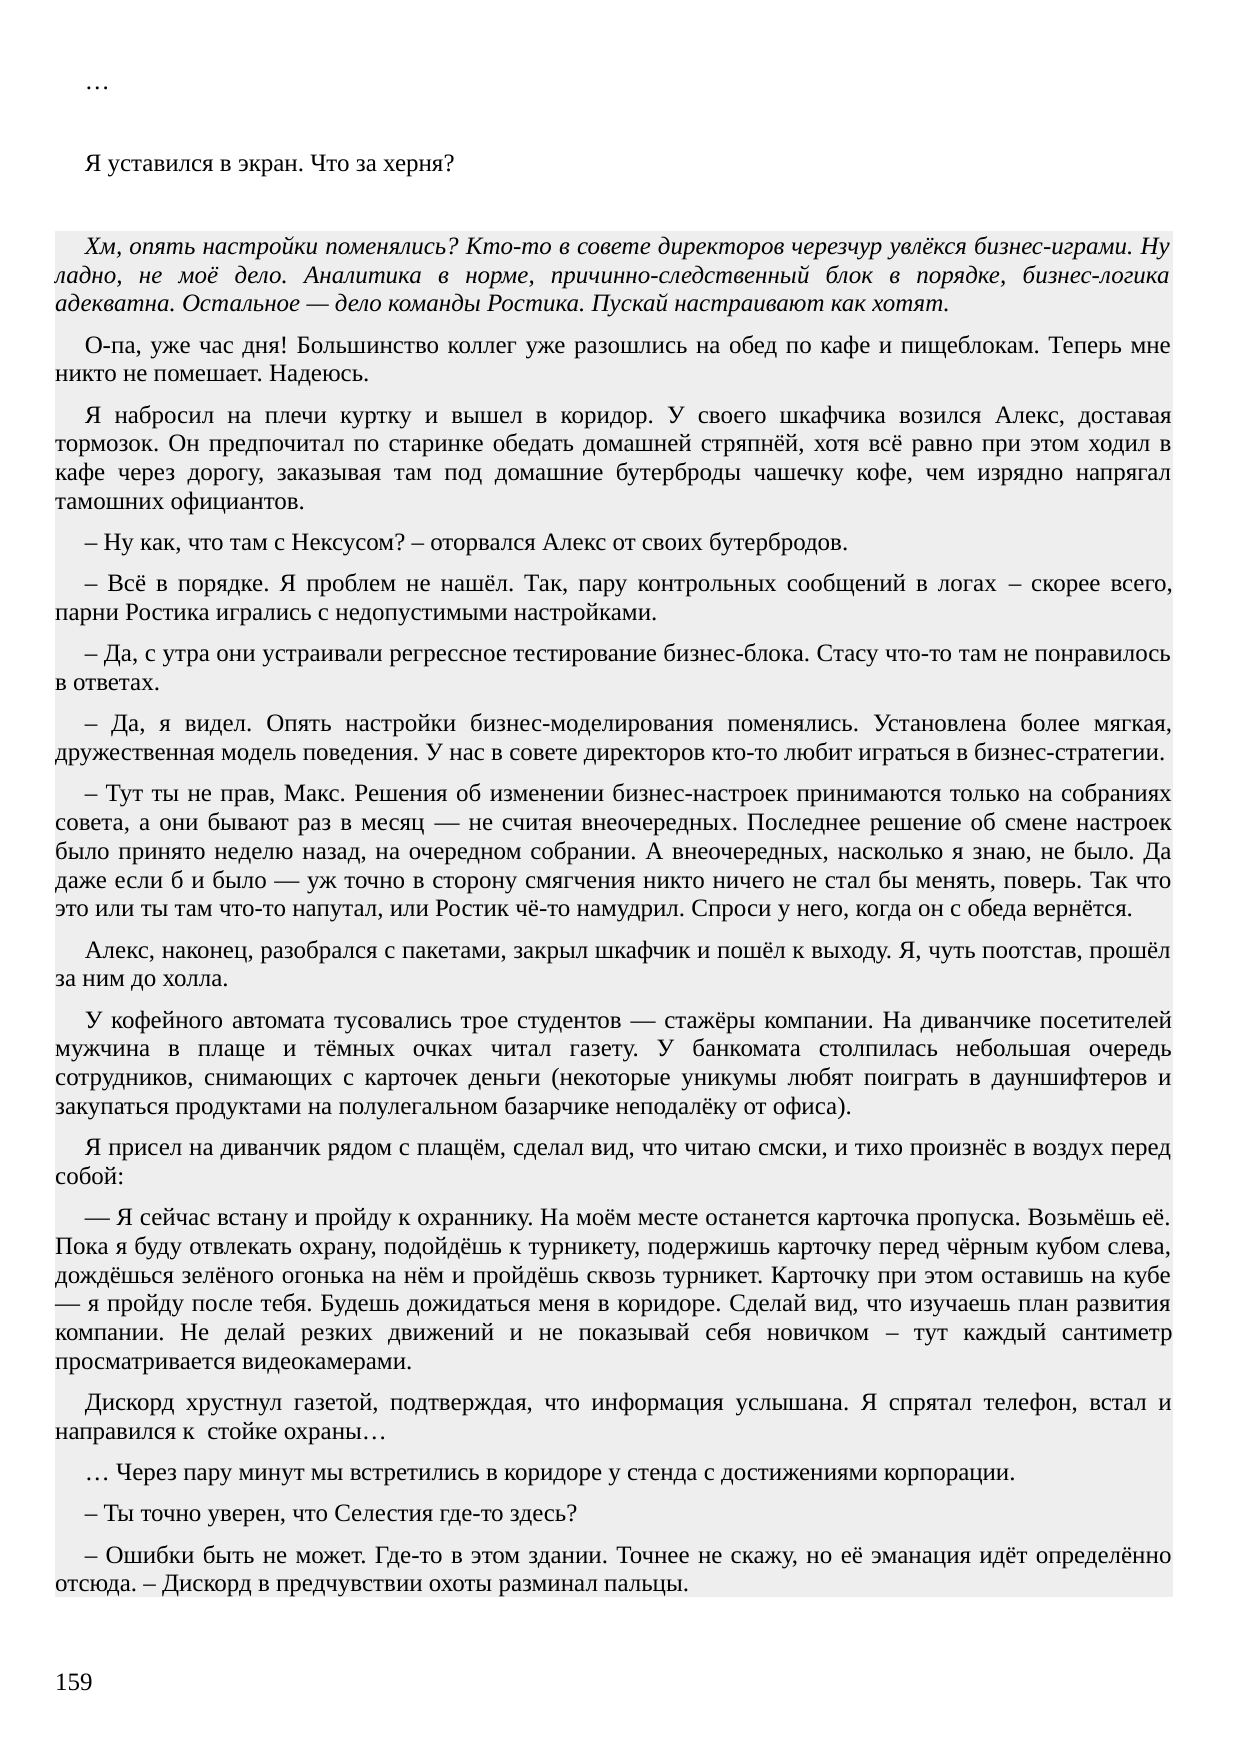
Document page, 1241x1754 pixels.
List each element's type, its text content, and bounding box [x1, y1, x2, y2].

text … Через пару минут мы встретились в коридоре у стенда с достижениями корпорации. [55, 1457, 1173, 1486]
text – Всё в порядке. Я проблем не нашёл. Так, пару контрольных сообщений в логах – скорее всего, парни Ростика игрались с недопустимыми настройками. [55, 568, 1173, 626]
text Я присел на диванчик рядом с плащём, сделал вид, что читаю смски, и тихо произнёс в воздух перед собой: [55, 1132, 1173, 1190]
text – Да, с утра они устраивали регрессное тестирование бизнес-блока. Стасу что-то там не понравилось в ответах. [55, 638, 1173, 696]
text Дискорд хрустнул газетой, подтверждая, что информация услышана. Я спрятал телефон, встал и направился к стойке охраны… [55, 1387, 1173, 1445]
text – Ошибки быть не может. Где-то в этом здании. Точнее не скажу, но её эманация идёт определённо отсюда. – Дискорд в предчувствии охоты разминал пальцы. [55, 1540, 1173, 1597]
text … [55, 66, 1173, 95]
text — Я сейчас встану и пройду к охраннику. На моём месте останется карточка пропуска. Возьмёшь её. Пока я буду отвлекать охрану, подойдёшь к турникету, подержишь карточку перед чёрным кубом слева, дождёшься зелёного огонька на нём и пройдёшь сквозь турникет. Карточку при этом оставишь на кубе — я пройду после тебя. Будешь дожидаться меня в коридоре. Сделай вид, что изучаешь план развития компании. Не делай резких движений и не показывай себя новичком – тут каждый сантиметр просматривается видеокамерами. [55, 1202, 1173, 1375]
text – Ну как, что там с Нексусом? – оторвался Алекс от своих бутербродов. [55, 527, 1173, 556]
text – Тут ты не прав, Макс. Решения об изменении бизнес-настроек принимаются только на собраниях совета, а они бывают раз в месяц — не считая внеочередных. Последнее решение об смене настроек было принято неделю назад, на очередном собрании. А внеочередных, насколько я знаю, не было. Да даже если б и было — уж точно в сторону смягчения никто ничего не стал бы менять, поверь. Так что это или ты там что-то напутал, или Ростик чё-то намудрил. Спроси у него, когда он с обеда вернётся. [55, 778, 1173, 922]
text Я уставился в экран. Что за херня? [55, 148, 1173, 177]
text Я набросил на плечи куртку и вышел в коридор. У своего шкафчика возился Алекс, доставая тормозок. Он предпочитал по старинке обедать домашней стряпнёй, хотя всё равно при этом ходил в кафе через дорогу, заказывая там под домашние бутерброды чашечку кофе, чем изрядно напрягал тамошних официантов. [55, 400, 1173, 515]
text Хм, опять настройки поменялись? Кто-то в совете директоров черезчур увлёкся бизнес-играми. Ну ладно, не моё дело. Аналитика в норме, причинно-следственный блок в порядке, бизнес-логика адекватна. Остальное — дело команды Ростика. Пускай настраивают как хотят. [55, 231, 1173, 317]
text Алекс, наконец, разобрался с пакетами, закрыл шкафчик и пошёл к выходу. Я, чуть поотстав, прошёл за ним до холла. [55, 935, 1173, 992]
text – Да, я видел. Опять настройки бизнес-моделирования поменялись. Установлена более мягкая, дружественная модель поведения. У нас в совете директоров кто-то любит играться в бизнес-стратегии. [55, 708, 1173, 766]
text У кофейного автомата тусовались трое студентов — стажёры компании. На диванчике посетителей мужчина в плаще и тёмных очках читал газету. У банкомата столпилась небольшая очередь сотрудников, снимающих с карточек деньги (некоторые уникумы любят поиграть в дауншифтеров и закупаться продуктами на полулегальном базарчике неподалёку от офиса). [55, 1005, 1173, 1120]
text О-па, уже час дня! Большинство коллег уже разошлись на обед по кафе и пищеблокам. Теперь мне никто не помешает. Надеюсь. [55, 330, 1173, 387]
text – Ты точно уверен, что Селестия где-то здесь? [55, 1498, 1173, 1527]
